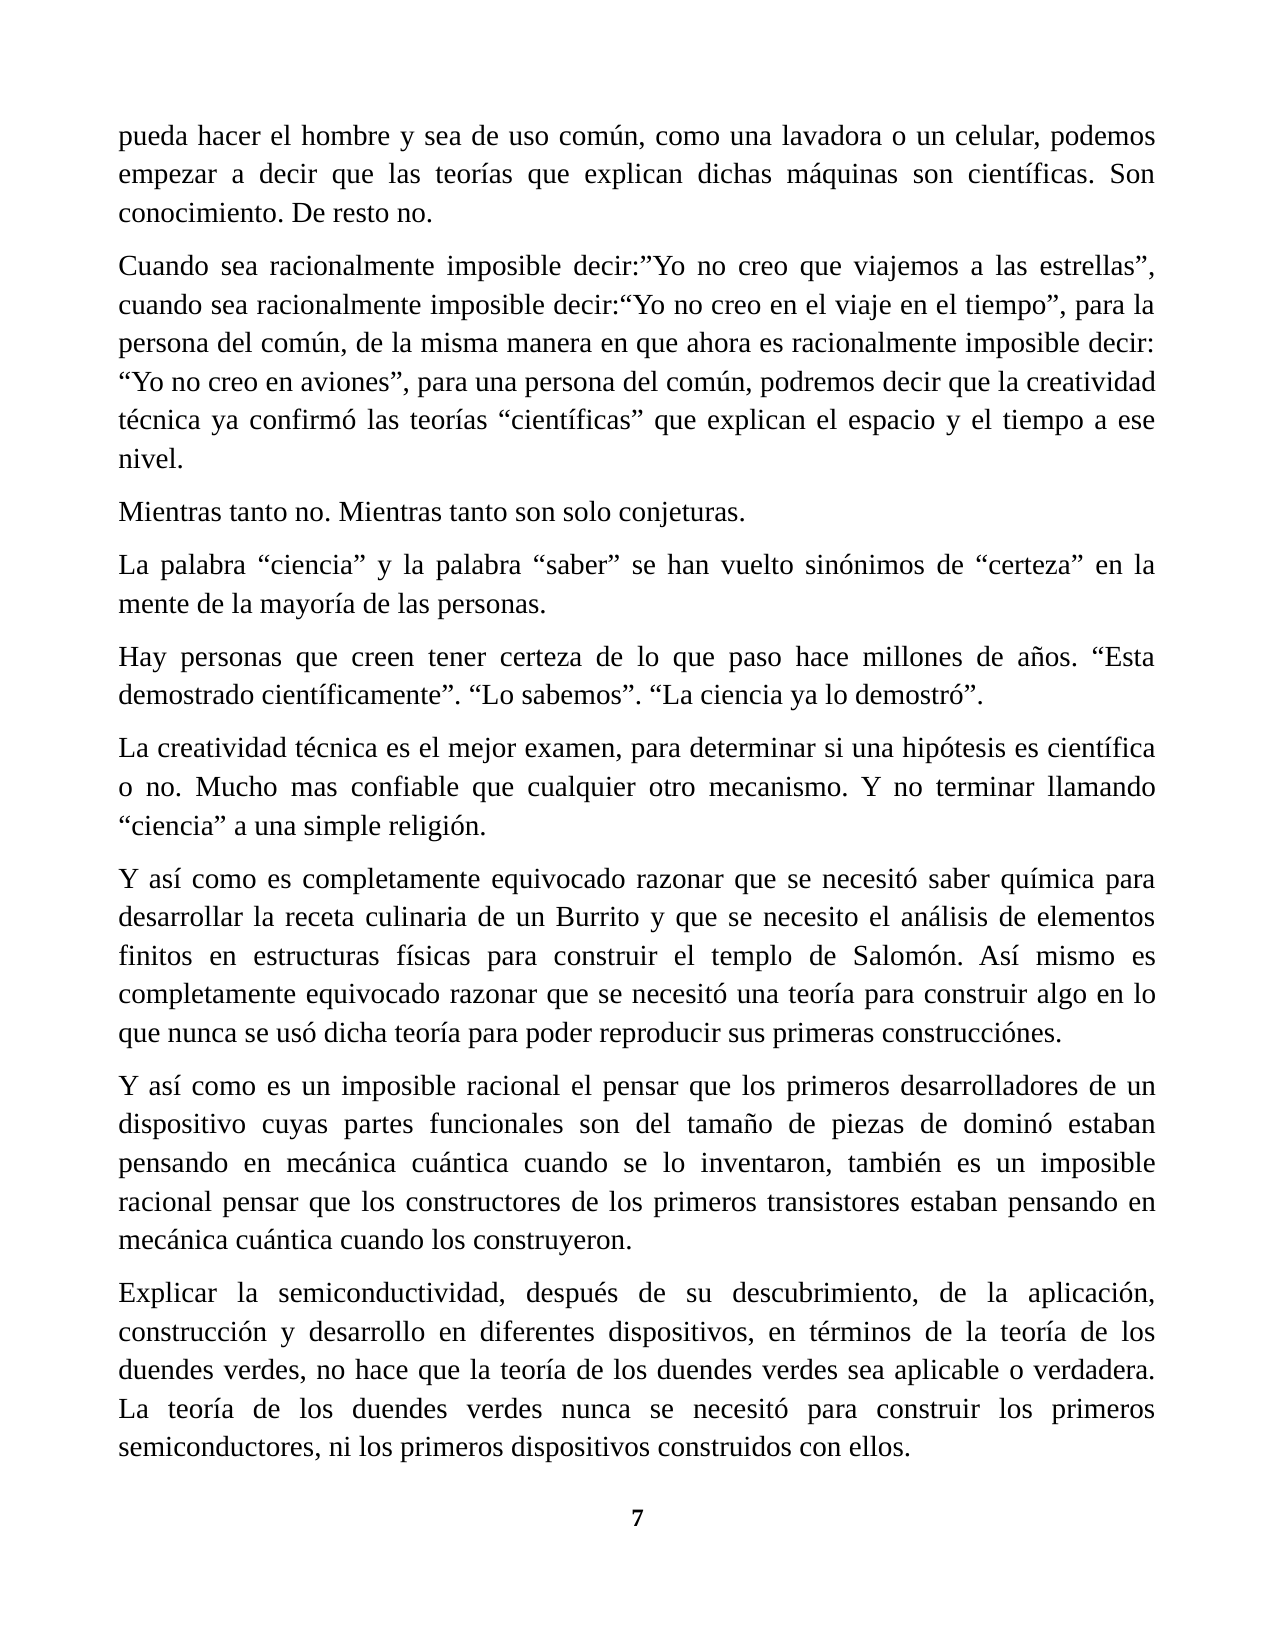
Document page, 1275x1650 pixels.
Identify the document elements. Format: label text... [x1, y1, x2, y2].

text La creatividad técnica es el mejor examen, para determinar si una hipótesis es científica o no. Mucho mas confiable que cualquier otro mecanismo. Y no terminar llamando “ciencia” a una simple religión. [118, 731, 1157, 841]
text Cuando sea racionalmente imposible decir:”Yo no creo que viajemos a las estrellas”, cuando sea racionalmente imposible decir:“Yo no creo en el viaje en el tiempo”, para la persona del común, de la misma manera en que ahora es racionalmente imposible decir: “Yo no creo en aviones”, para una persona del común, podremos decir que la creatividad técnica ya confirmó las teorías “científicas” que explican el espacio y el tiempo a ese nivel. [118, 248, 1157, 474]
text La palabra “ciencia” y la palabra “saber” se han vuelto sinónimos de “certeza” en la mente de la mayoría de las personas. [118, 547, 1157, 619]
text Y así como es un imposible racional el pensar que los primeros desarrolladores de un dispositivo cuyas partes funcionales son del tamaño de piezas de dominó estaban pensando en mecánica cuántica cuando se lo inventaron, también es un imposible racional pensar que los constructores de los primeros transistores estaban pensando en mecánica cuántica cuando los construyeron. [118, 1068, 1157, 1256]
text Y así como es completamente equivocado razonar que se necesitó saber química para desarrollar la receta culinaria de un Burrito y que se necesito el análisis de elementos finitos en estructuras físicas para construir el templo de Salomón. Así mismo es completamente equivocado razonar que se necesitó una teoría para construir algo en lo que nunca se usó dicha teoría para poder reproducir sus primeras construcciónes. [118, 861, 1157, 1048]
text Explicar la semiconductividad, después de su descubrimiento, de la aplicación, construcción y desarrollo en diferentes dispositivos, en términos de la teoría de los duendes verdes, no hace que la teoría de los duendes verdes sea aplicable o verdadera. La teoría de los duendes verdes nunca se necesitó para construir los primeros semiconductores, ni los primeros dispositivos construidos con ellos. [118, 1275, 1157, 1463]
text pueda hacer el hombre y sea de uso común, como una lavadora o un celular, podemos empezar a decir que las teorías que explican dichas máquinas son científicas. Son conocimiento. De resto no. [118, 118, 1157, 229]
text Hay personas que creen tener certeza de lo que paso hace millones de años. “Esta demostrado científicamente”. “Lo sabemos”. “La ciencia ya lo demostró”. [118, 639, 1157, 711]
text Mientras tanto no. Mientras tanto son solo conjeturas. [118, 494, 1157, 528]
